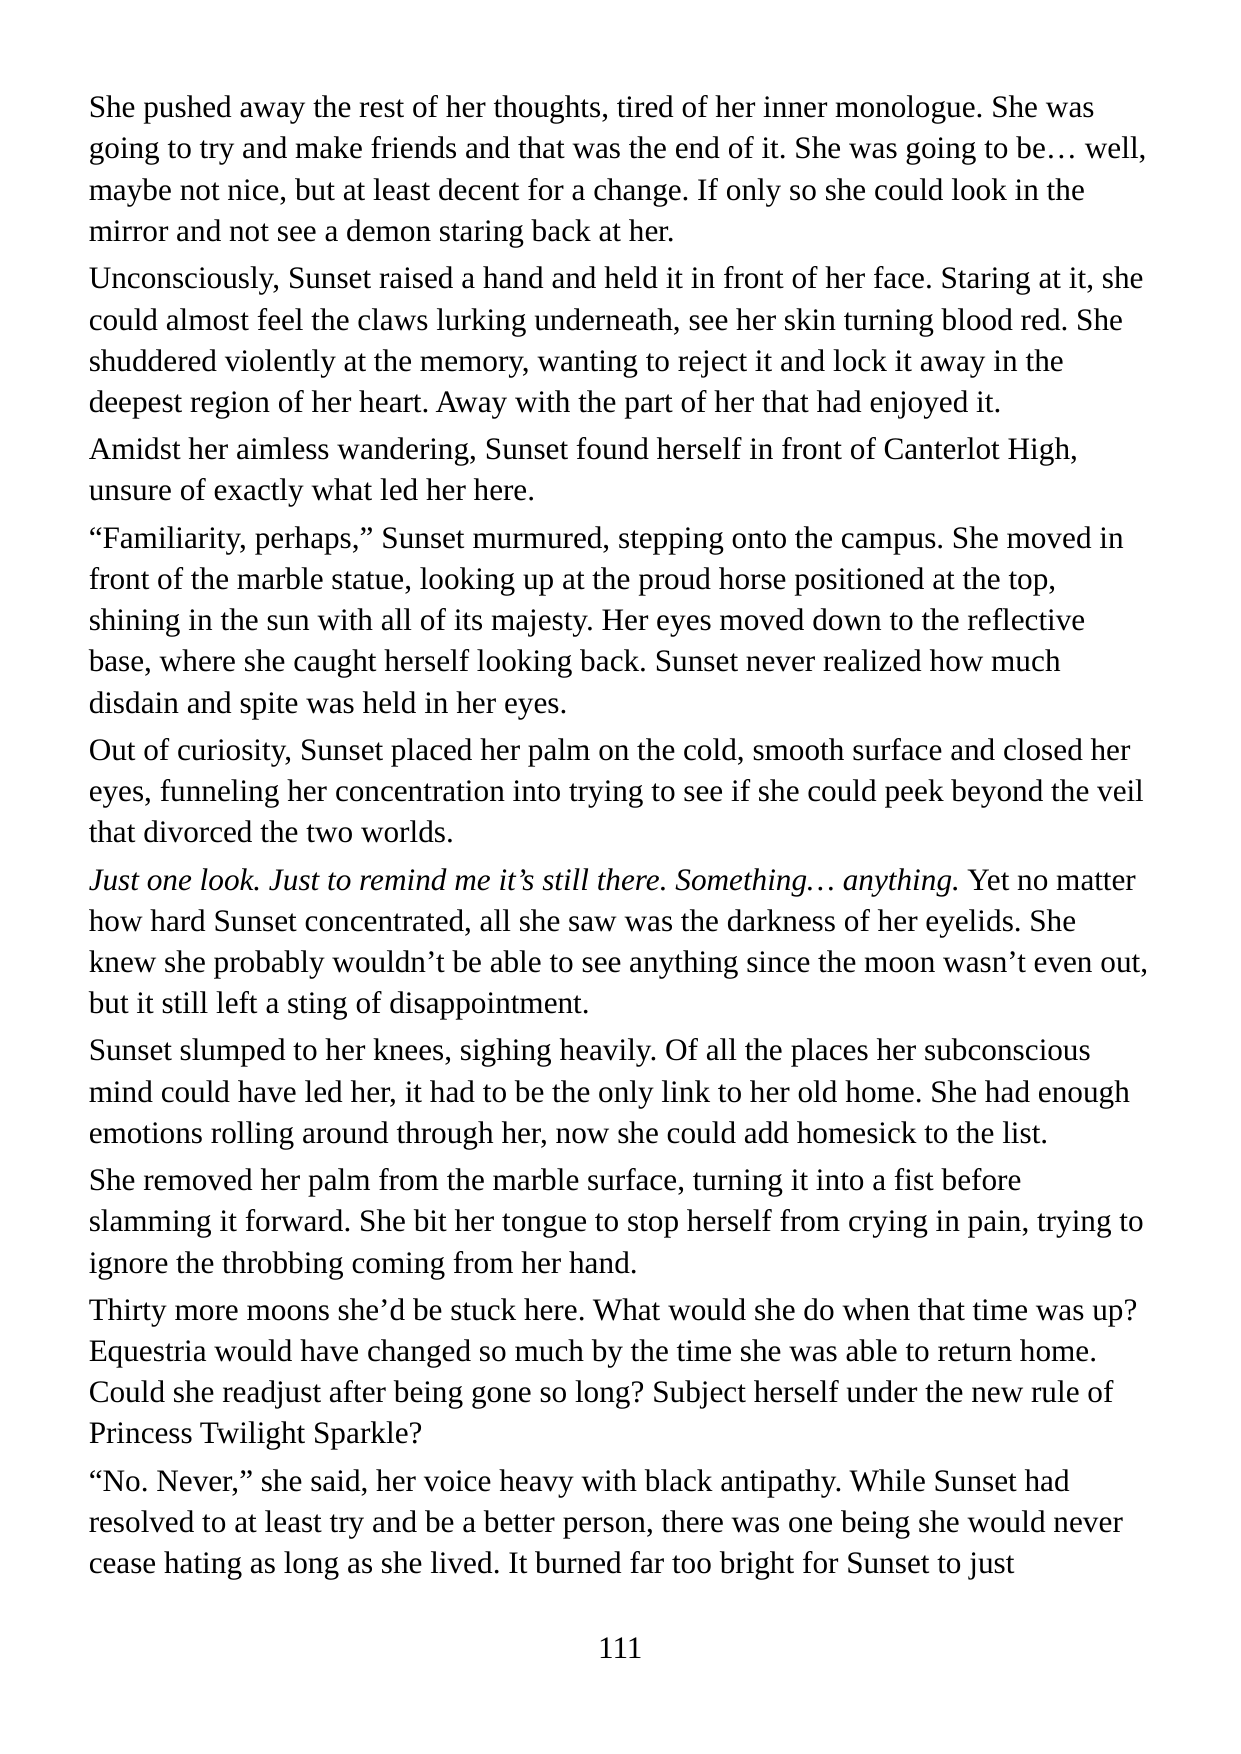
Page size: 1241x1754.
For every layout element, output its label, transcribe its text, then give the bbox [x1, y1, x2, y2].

text Sunset slumped to her knees, sighing heavily. Of all the places her subconscious mind could have led her, it had to be the only link to her old home. She had enough emotions rolling around through her, now she could add homesick to the list. [88, 1032, 1152, 1150]
text Unconsciously, Sunset raised a hand and held it in front of her face. Staring at it, she could almost feel the claws lurking underneath, see her skin turning blood red. She shuddered violently at the memory, wanting to reject it and lock it away in the deepest region of her heart. Away with the part of her that had enjoyed it. [88, 259, 1152, 419]
text Amidst her aimless wandering, Sunset found herself in front of Canterlot High, unsure of exactly what led her here. [88, 430, 1152, 508]
text She removed her palm from the marble surface, turning it into a fist before slamming it forward. She bit her tongue to stop herself from crying in pain, trying to ignore the throbbing coming from her hand. [88, 1161, 1152, 1280]
text Thirty more moons she’d be stuck here. What would she do when that time was up? Equestria would have changed so much by the time she was able to return home. Could she readjust after being gone so long? Subject herself under the new rule of Princess Twilight Sparkle? [88, 1291, 1152, 1451]
text “Familiarity, perhaps,” Sunset murmured, stepping onto the campus. She moved in front of the marble statue, looking up at the proud horse positioned at the top, shining in the sun with all of its majesty. Her eyes moved down to the reflective base, where she caught herself looking back. Sunset never realized how much disdain and spite was held in her eyes. [88, 519, 1152, 720]
text Just one look. Just to remind me it’s still there. Something… anything. Yet no matter how hard Sunset concentrated, all she saw was the darkness of her eyelids. She knew she probably wouldn’t be able to see anything since the moon wasn’t even out, but it still left a sting of disappointment. [88, 861, 1152, 1020]
text She pushed away the rest of her thoughts, tired of her inner monologue. She was going to try and make friends and that was the end of it. She was going to be… well, maybe not nice, but at least decent for a change. If only so she could look in the mirror and not see a demon staring back at her. [88, 88, 1152, 248]
text “No. Never,” she said, her voice heavy with black antipathy. While Sunset had resolved to at least try and be a better person, there was one being she would never cease hating as long as she lived. It burned far too bright for Sunset to just [88, 1462, 1152, 1580]
text Out of curiosity, Sunset placed her palm on the cold, smooth surface and closed her eyes, funneling her concentration into trying to see if she could peek beyond the veil that divorced the two worlds. [88, 731, 1152, 849]
